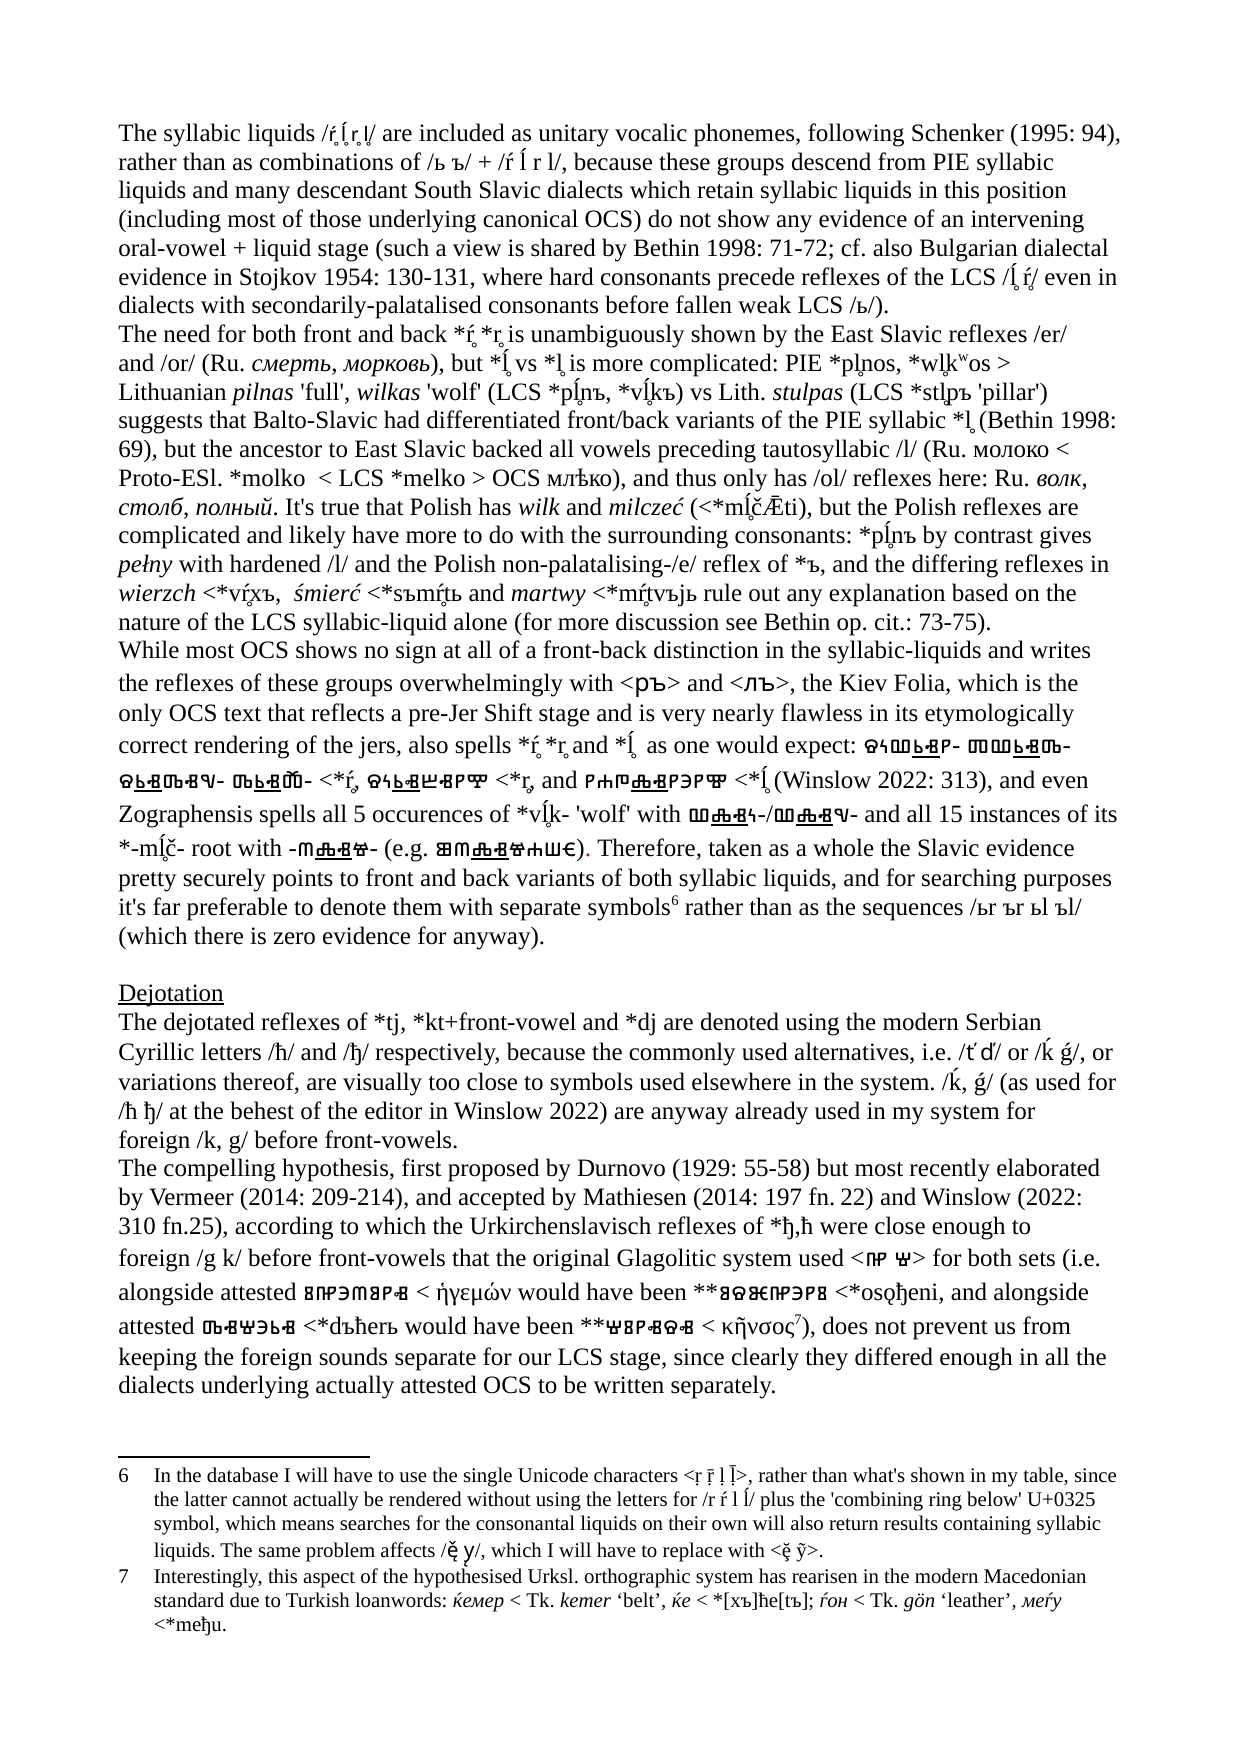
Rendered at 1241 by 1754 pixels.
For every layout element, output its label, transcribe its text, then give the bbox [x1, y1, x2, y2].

text The compelling hypothesis, first proposed by Durnovo (1929: 55-58) but most recently elaborated by Vermeer (2014: 209-214), and accepted by Mathiesen (2014: 197 fn. 22) and Winslow (2022: 310 fn.25), according to which the Urkirchenslavisch reflexes of *ђ,ћ were close enough to foreign /g k/ before front-vowels that the original Glagolitic system used <ⰼ ⱋ> for both sets (i.e. alongside attested ⰻⰼⰵⰿⱁⱀⱏ < ἡγεμών would have been **ⱁⱄⱘⰼⰵⱀⰻ <*osǫђeni, and alongside attested ⰴⱐⱋⰵⱃⱐ <*dъћerь would have been **ⱋⰻⱀⱏⱄⱏ < κῆνσος), does not prevent us from keeping the foreign sounds separate for our LCS stage, since clearly they differed enough in all the dialects underlying actually attested OCS to be written separately. [118, 1153, 1122, 1399]
text Dejotation [118, 978, 1122, 1007]
text The syllabic liquids /ŕ̥ ĺ̥ r̥ l̥/ are included as unitary vocalic phonemes, following Schenker (1995: 94), rather than as combinations of /ь ъ/ + /ŕ ĺ r l/, because these groups descend from PIE syllabic liquids and many descendant South Slavic dialects which retain syllabic liquids in this position (including most of those underlying canonical OCS) do not show any evidence of an intervening oral-vowel + liquid stage (such a view is shared by Bethin 1998: 71-72; cf. also Bulgarian dialectal evidence in Stojkov 1954: 130-131, where hard consonants precede reflexes of the LCS /ĺ̥ ŕ̥/ even in dialects with secondarily-palatalised consonants before fallen weak LCS /ь/). [118, 118, 1122, 319]
text The dejotated reflexes of *tj, *kt+front-vowel and *dj are denoted using the modern Serbian Cyrillic letters /ћ/ and /ђ/ respectively, because the commonly used alternatives, i.e. /ť ď/ or /ḱ ǵ/, or variations thereof, are visually too close to symbols used elsewhere in the system. /ḱ, ǵ/ (as used for /ћ ђ/ at the behest of the editor in Winslow 2022) are anyway already used in my system for foreign /k, g/ before front-vowels. [118, 1007, 1122, 1153]
text While most OCS shows no sign at all of a front-back distinction in the syllabic-liquids and writes the reflexes of these groups overwhelmingly with <ръ> and <лъ>, the Kiev Folia, which is the only OCS text that reflects a pre-Jer Shift stage and is very nearly flawless in its etymologically correct rendering of the jers, also spells *ŕ̥ *r̥ and *ĺ̥ as one would expect: ⱄⰽⰲⱃⱐⱀ‑ ⱅⰲⱃⱐⰴ‑ ⱄⱃⱐⰴⱐⱌ‑ ⰴⱃⱐⰶ‑ <*ŕ̥, ⱄⰽⱃⱏⰱⱐⱀⰹ <*r̥, and ⱀⰰⱂⰾⱐⱀⰵⱀⰺ <*ĺ̥ (Winslow 2022: 313), and even Zographensis spells all 5 occurences of *vĺ̥k‑ 'wolf' with ⰲⰾⱐⰽ‑/ⰲⰾⱐⱌ‑ and all 15 instances of its *‑mĺ̥č‑ root with ‑ⰿⰾⱐⱍ‑ (e.g. ⱆⰿⰾⱐⱍⰰⱎⱔ). Therefore, taken as a whole the Slavic evidence pretty securely points to front and back variants of both syllabic liquids, and for searching purposes it's far preferable to denote them with separate symbols rather than as the sequences /ьr ъr ьl ъl/ (which there is zero evidence for anyway). [118, 636, 1122, 950]
text The need for both front and back *ŕ̥ *r̥ is unambiguously shown by the East Slavic reflexes /er/ and /or/ (Ru. смерть, морковь), but *ĺ̥ vs *l̥ is more complicated: PIE *pl̥nos, *wl̥kwos > Lithuanian pilnas 'full', wilkas 'wolf' (LCS *pĺ̥nъ, *vĺ̥kъ) vs Lith. stulpas (LCS *stl̥pъ 'pillar') suggests that Balto-Slavic had differentiated front/back variants of the PIE syllabic *l̥ (Bethin 1998: 69), but the ancestor to East Slavic backed all vowels preceding tautosyllabic /l/ (Ru. молоко < Proto-ESl. *molko < LCS *melko > OCS млѣко), and thus only has /ol/ reflexes here: Ru. волк, столб, полный. It's true that Polish has wilk and milczeć (<*mĺ̥čǢti), but the Polish reflexes are complicated and likely have more to do with the surrounding consonants: *pĺ̥nъ by contrast gives pełny with hardened /l/ and the Polish non-palatalising-/e/ reflex of *ъ, and the differing reflexes in wierzch <*vŕ̥xъ, śmierć <*sъmŕ̥tь and martwy <*mŕ̥tvъjь rule out any explanation based on the nature of the LCS syllabic-liquid alone (for more discussion see Bethin op. cit.: 73-75). [118, 319, 1122, 636]
text In the database I will have to use the single Unicode characters <ṛ ṝ ḷ ḹ>, rather than what's shown in my table, since the latter cannot actually be rendered without using the letters for /r ŕ l ĺ/ plus the 'combining ring below' U+0325 symbol, which means searches for the consonantal liquids on their own will also return results containing syllabic liquids. The same problem affects /ę̌ y̨/, which I will have to replace with <ḝ ỹ>. [118, 1463, 1122, 1564]
text Interestingly, this aspect of the hypothesised Urksl. orthographic system has rearisen in the modern Macedonian standard due to Turkish loanwords: ќемер < Tk. kemer ‘belt’, ќе < *[xъ]ћe[tъ]; ѓон < Tk. gön ‘leather’, меѓу <*meђu. [118, 1564, 1122, 1636]
